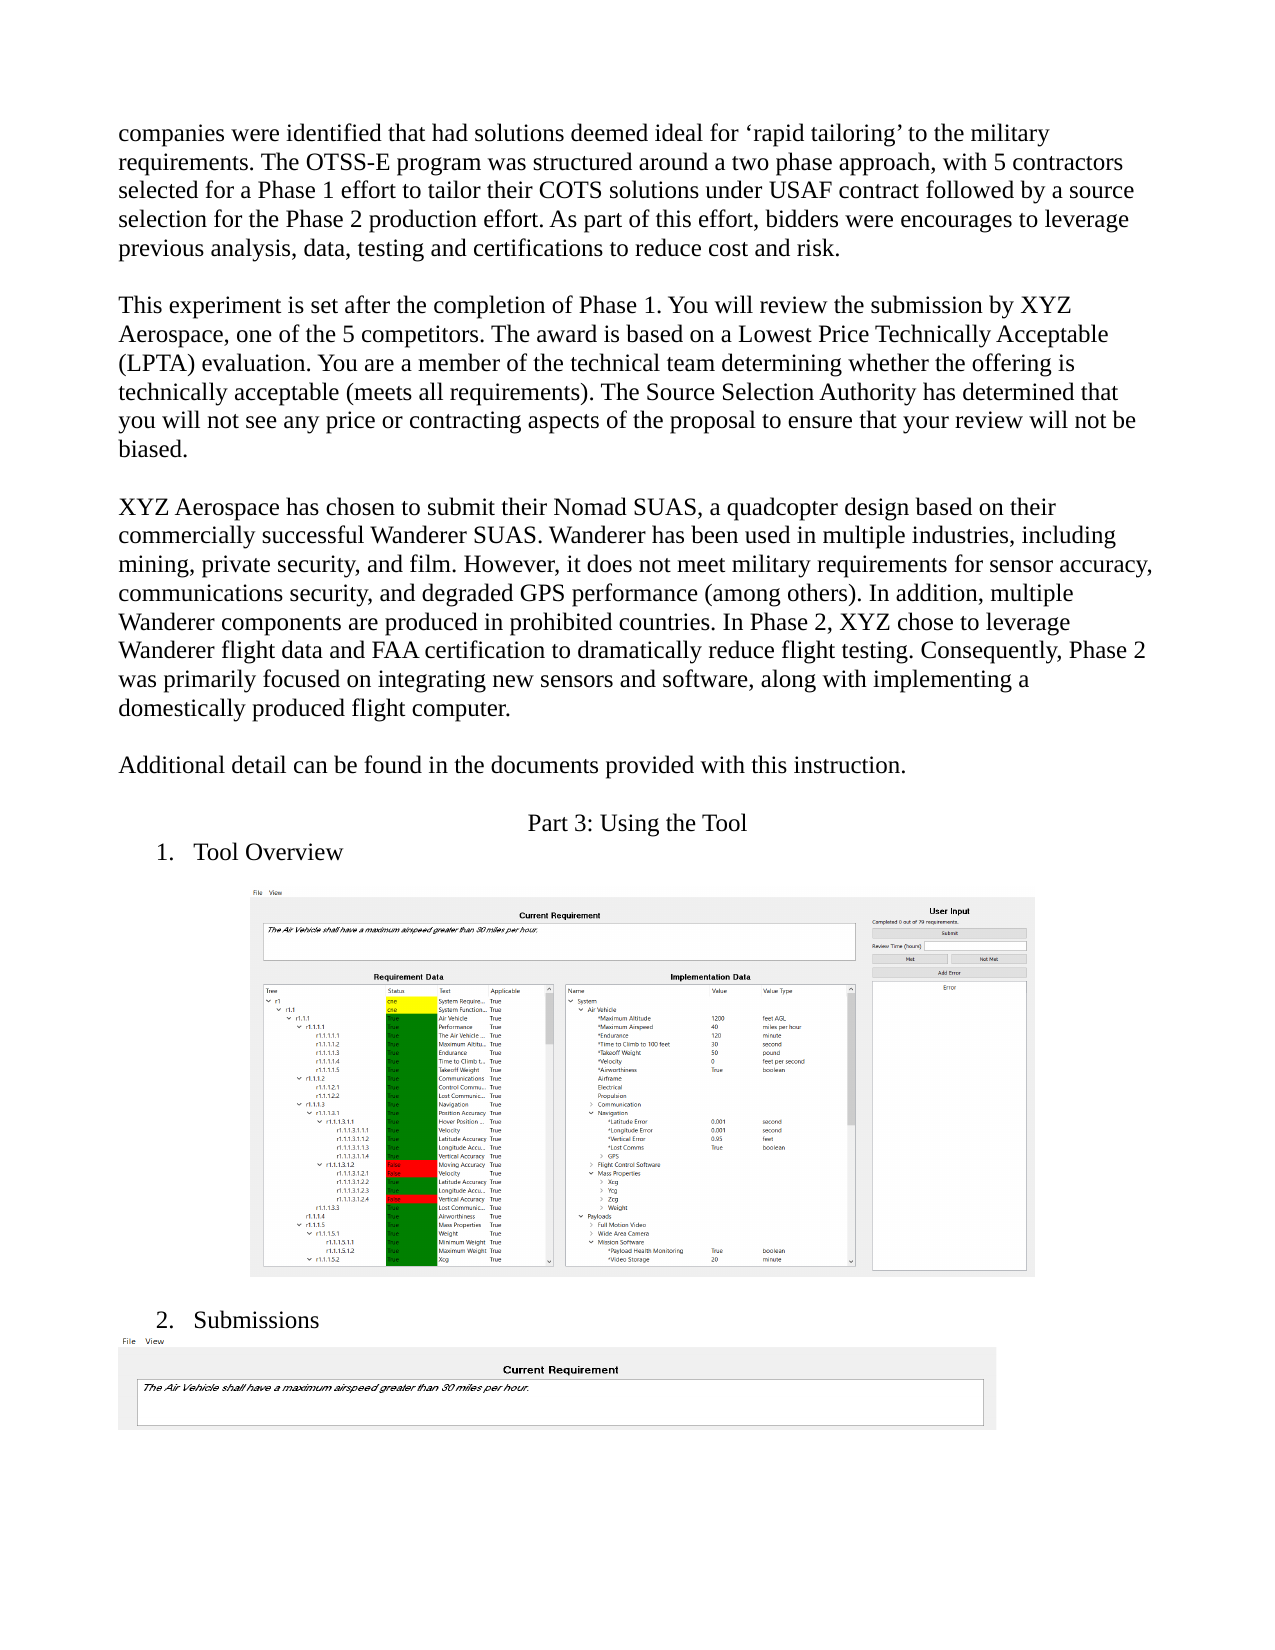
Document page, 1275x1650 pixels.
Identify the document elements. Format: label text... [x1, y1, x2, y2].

text This experiment is set after the completion of Phase 1. You will review the submission by XYZ Aerospace, one of the 5 competitors. The award is based on a Lowest Price Technically Acceptable (LPTA) evaluation. You are a member of the technical team determining whether the offering is technically acceptable (meets all requirements). The Source Selection Authority has determined that you will not see any price or contracting aspects of the proposal to ensure that your review will not be biased. [118, 291, 1157, 463]
list Tool Overview [156, 837, 1157, 866]
text Additional detail can be found in the documents provided with this instruction. [118, 751, 1157, 779]
text Part 3: Using the Tool [118, 808, 1157, 837]
text XYZ Aerospace has chosen to submit their Nomad SUAS, a quadcopter design based on their commercially successful Wanderer SUAS. Wanderer has been used in multiple industries, including mining, private security, and film. However, it does not meet military requirements for sensor accuracy, communications security, and degraded GPS performance (among others). In addition, multiple Wanderer components are produced in prohibited countries. In Phase 2, XYZ chose to leverage Wanderer flight data and FAA certification to dramatically reduce flight testing. Consequently, Phase 2 was primarily focused on integrating new sensors and software, along with implementing a domestically produced flight computer. [118, 492, 1157, 722]
list Submissions [156, 1305, 1157, 1334]
text companies were identified that had solutions deemed ideal for ‘rapid tailoring’ to the military requirements. The OTSS-E program was structured around a two phase approach, with 5 contractors selected for a Phase 1 effort to tailor their COTS solutions under USAF contract followed by a source selection for the Phase 2 production effort. As part of this effort, bidders were encourages to leverage previous analysis, data, testing and certifications to reduce cost and risk. [118, 118, 1157, 262]
picture [250, 886, 1035, 1277]
